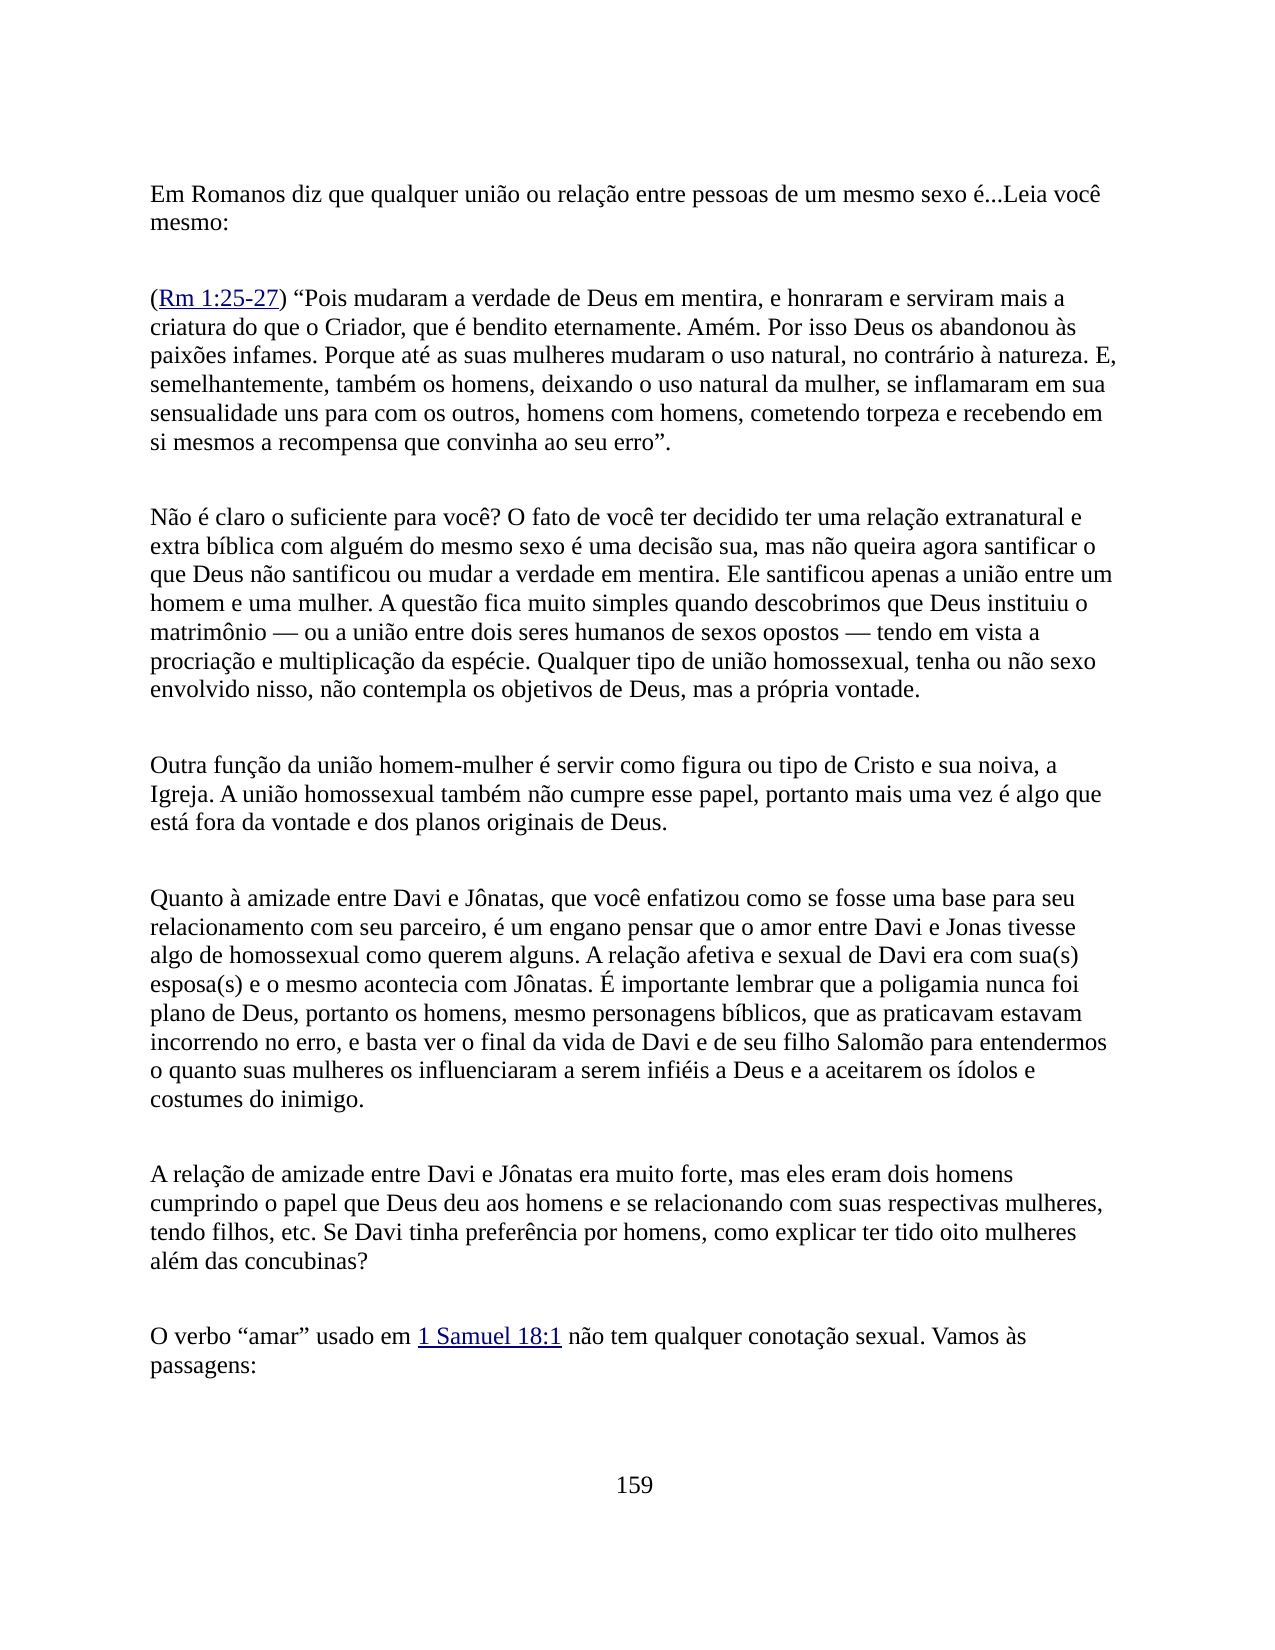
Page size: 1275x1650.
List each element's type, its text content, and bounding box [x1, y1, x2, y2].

text (Rm 1:25-27) “Pois mudaram a verdade de Deus em mentira, e honraram e serviram mais a criatura do que o Criador, que é bendito eternamente. Amém. Por isso Deus os abandonou às paixões infames. Porque até as suas mulheres mudaram o uso natural, no contrário à natureza. E, semelhantemente, também os homens, deixando o uso natural da mulher, se inflamaram em sua sensualidade uns para com os outros, homens com homens, cometendo torpeza e recebendo em si mesmos a recompensa que convinha ao seu erro”. [150, 254, 1125, 455]
text Não é claro o suficiente para você? O fato de você ter decidido ter uma relação extranatural e extra bíblica com alguém do mesmo sexo é uma decisão sua, mas não queira agora santificar o que Deus não santificou ou mudar a verdade em mentira. Ele santificou apenas a união entre um homem e uma mulher. A questão fica muito simples quando descobrimos que Deus instituiu o matrimônio — ou a união entre dois seres humanos de sexos opostos — tendo em vista a procriação e multiplicação da espécie. Qualquer tipo de união homossexual, tenha ou não sexo envolvido nisso, não contempla os objetivos de Deus, mas a própria vontade. [150, 473, 1125, 703]
text Outra função da união homem-mulher é servir como figura ou tipo de Cristo e sua noiva, a Igreja. A união homossexual também não cumpre esse papel, portanto mais uma vez é algo que está fora da vontade e dos planos originais de Deus. [150, 721, 1125, 836]
text O verbo “amar” usado em 1 Samuel 18:1 não tem qualquer conotação sexual. Vamos às passagens: [150, 1292, 1125, 1379]
text Quanto à amizade entre Davi e Jônatas, que você enfatizou como se fosse uma base para seu relacionamento com seu parceiro, é um engano pensar que o amor entre Davi e Jonas tivesse algo de homossexual como querem alguns. A relação afetiva e sexual de Davi era com sua(s) esposa(s) e o mesmo acontecia com Jônatas. É importante lembrar que a poligamia nunca foi plano de Deus, portanto os homens, mesmo personagens bíblicos, que as praticavam estavam incorrendo no erro, e basta ver o final da vida de Davi e de seu filho Salomão para entendermos o quanto suas mulheres os influenciaram a serem infiéis a Deus e a aceitarem os ídolos e costumes do inimigo. [150, 854, 1125, 1113]
text Em Romanos diz que qualquer união ou relação entre pessoas de um mesmo sexo é...Leia você mesmo: [150, 150, 1125, 236]
text A relação de amizade entre Davi e Jônatas era muito forte, mas eles eram dois homens cumprindo o papel que Deus deu aos homens e se relacionando com suas respectivas mulheres, tendo filhos, etc. Se Davi tinha preferência por homens, como explicar ter tido oito mulheres além das concubinas? [150, 1131, 1125, 1274]
text [150, 1397, 1125, 1425]
